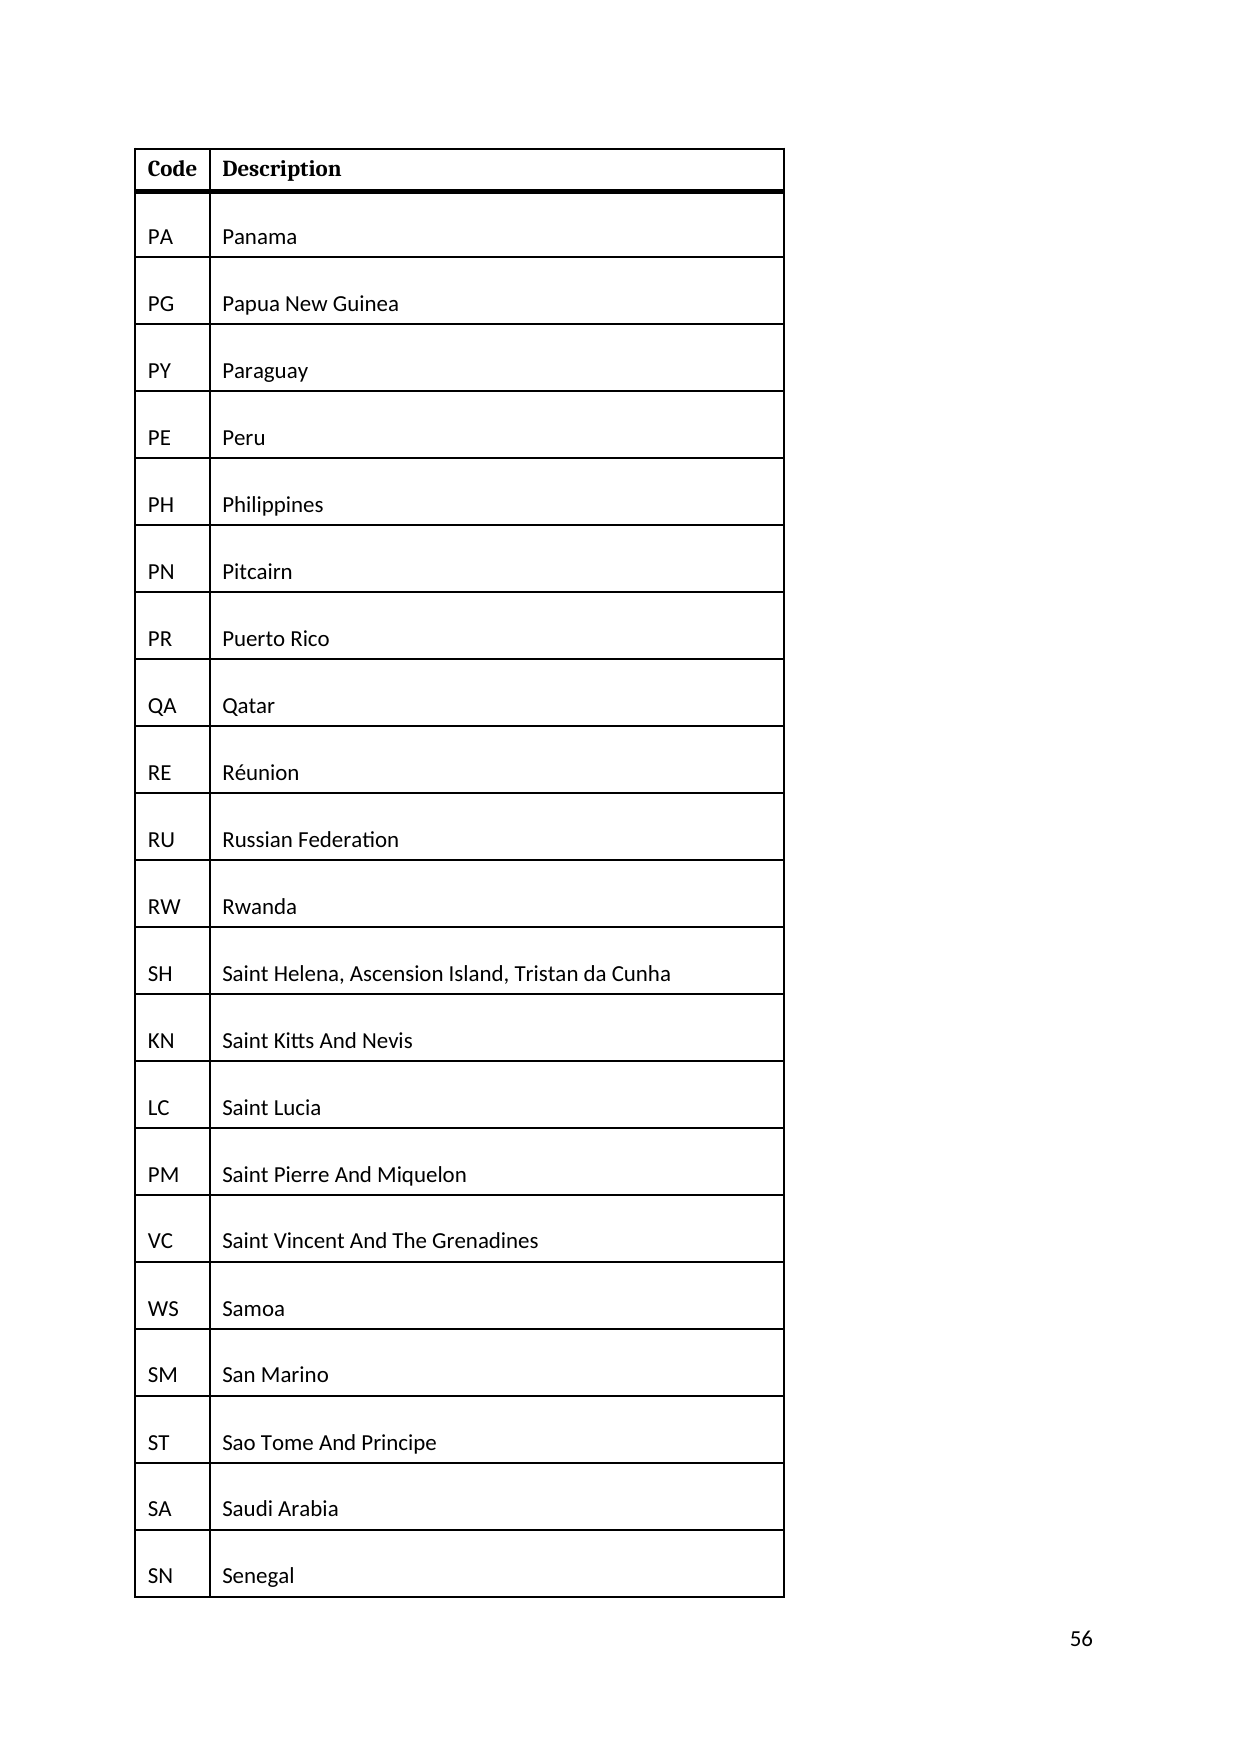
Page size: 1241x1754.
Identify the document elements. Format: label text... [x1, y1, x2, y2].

table_cell Panama [211, 194, 783, 256]
table_cell ST [136, 1397, 209, 1462]
table_cell QA [136, 660, 209, 725]
table_cell SA [136, 1464, 209, 1528]
table_cell Samoa [211, 1263, 783, 1328]
table_cell VC [136, 1196, 209, 1261]
table_cell Pitcairn [211, 526, 783, 591]
table_cell PH [136, 459, 209, 524]
table_cell PM [136, 1129, 209, 1194]
table_header Description [211, 150, 783, 189]
table_cell Papua New Guinea [211, 258, 783, 323]
table_cell Qatar [211, 660, 783, 725]
table_cell Saint Pierre And Miquelon [211, 1129, 783, 1194]
table_cell PA [136, 194, 209, 256]
table_cell Sao Tome And Principe [211, 1397, 783, 1462]
table_cell PN [136, 526, 209, 591]
table_cell PE [136, 392, 209, 457]
table_cell KN [136, 995, 209, 1060]
table_cell Philippines [211, 459, 783, 524]
table_cell Rwanda [211, 861, 783, 926]
table_cell Peru [211, 392, 783, 457]
table_cell Réunion [211, 727, 783, 792]
table_cell RE [136, 727, 209, 792]
table_cell WS [136, 1263, 209, 1328]
table_cell Saint Lucia [211, 1062, 783, 1127]
table_cell Saudi Arabia [211, 1464, 783, 1528]
table_cell Saint Helena, Ascension Island, Tristan da Cunha [211, 928, 783, 993]
table_cell RW [136, 861, 209, 926]
table_cell SM [136, 1330, 209, 1394]
table_cell SH [136, 928, 209, 993]
table_cell Saint Vincent And The Grenadines [211, 1196, 783, 1261]
table_cell PG [136, 258, 209, 323]
table_cell Paraguay [211, 325, 783, 390]
table_cell PY [136, 325, 209, 390]
table_cell Senegal [211, 1531, 783, 1596]
table_cell Russian Federation [211, 794, 783, 859]
table_cell SN [136, 1531, 209, 1596]
table_cell Saint Kitts And Nevis [211, 995, 783, 1060]
table_cell LC [136, 1062, 209, 1127]
table_cell PR [136, 593, 209, 658]
table_header Code [136, 150, 209, 189]
table_cell Puerto Rico [211, 593, 783, 658]
table_cell RU [136, 794, 209, 859]
table_cell San Marino [211, 1330, 783, 1394]
